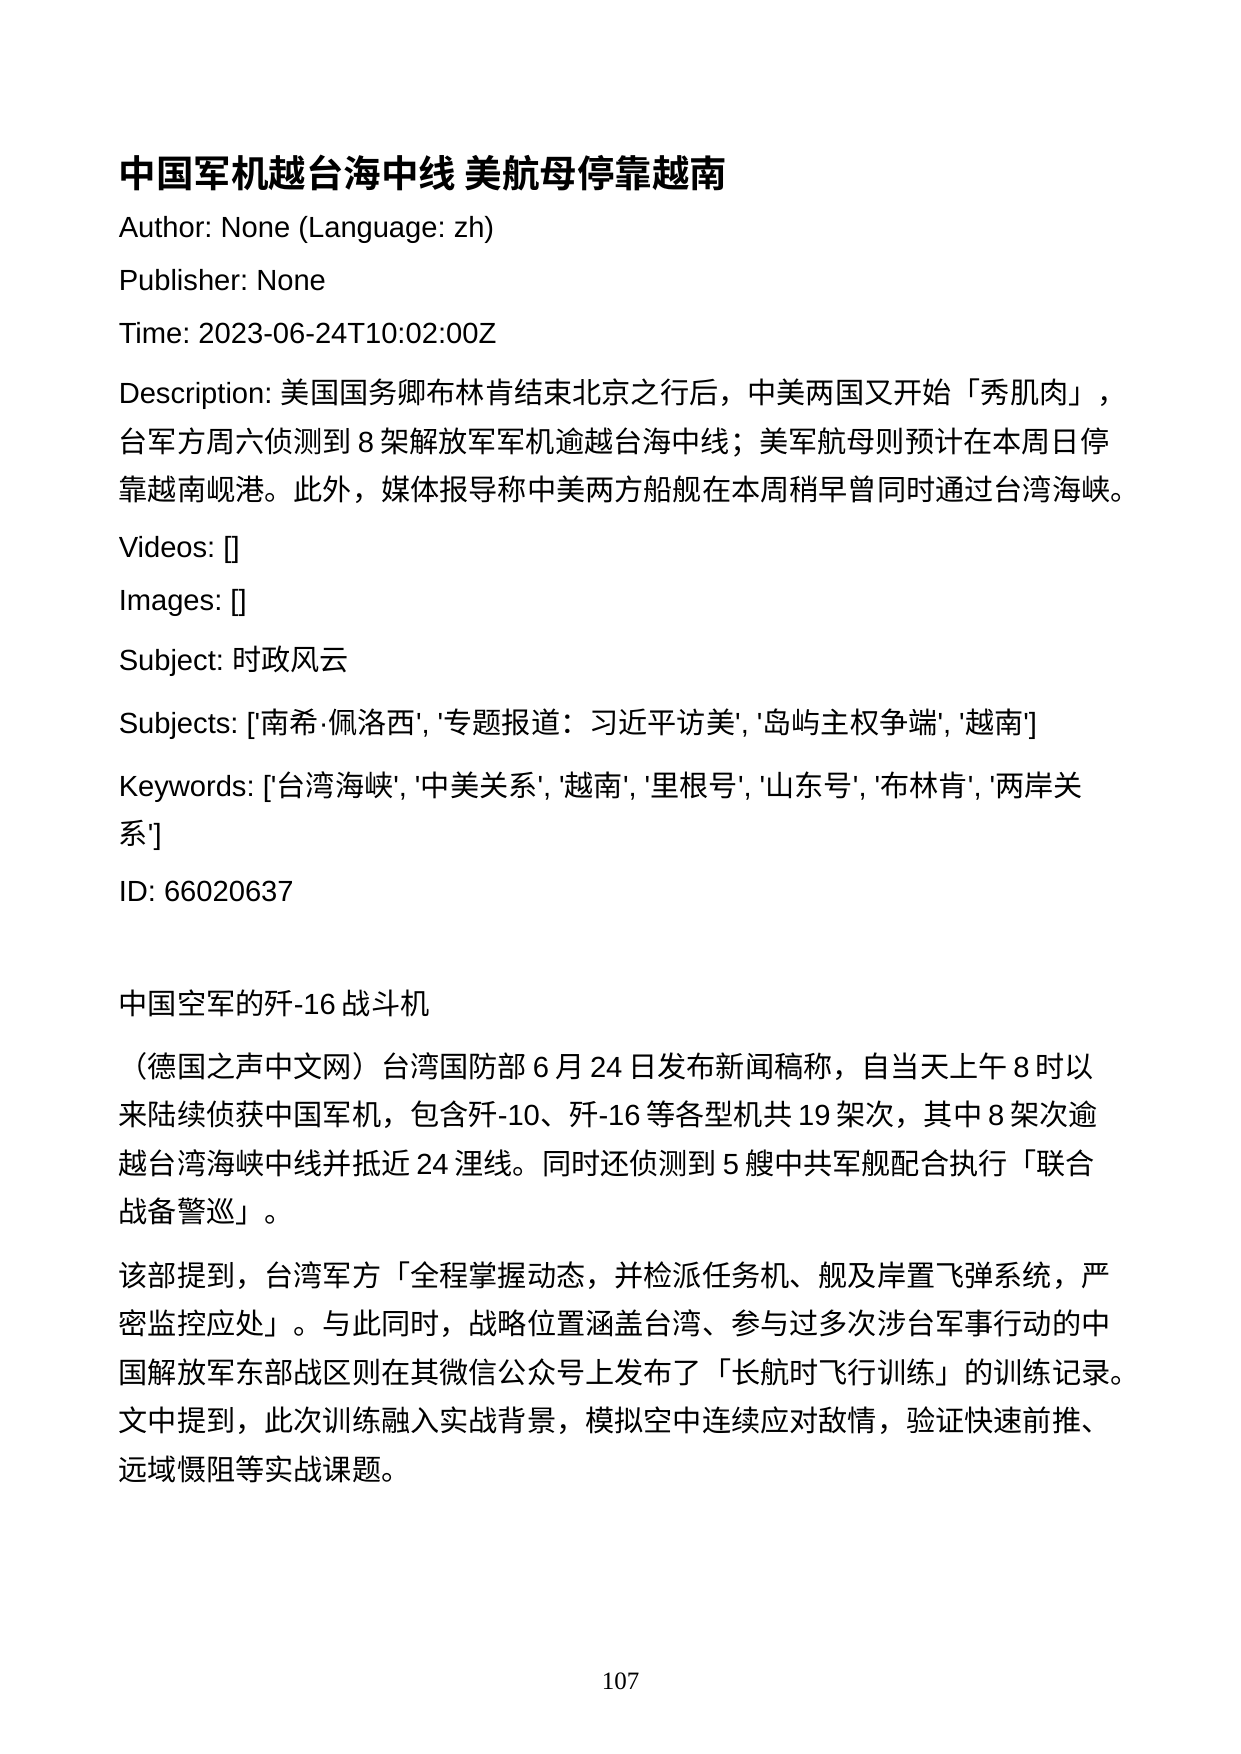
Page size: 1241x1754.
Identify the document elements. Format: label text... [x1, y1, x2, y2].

text Description: 美国国务卿布林肯结束北京之行后，中美两国又开始「秀肌肉」，台军方周六侦测到8架解放军军机逾越台海中线；美军航母则预计在本周日停靠越南岘港。此外，媒体报导称中美两方船舰在本周稍早曾同时通过台湾海峡。 [118, 370, 1122, 509]
text Author: None (Language: zh) [118, 210, 1122, 244]
text 中国空军的歼-16战斗机 [118, 980, 1122, 1023]
text ID: 66020637 [118, 874, 1122, 908]
text Images: [] [118, 583, 1122, 617]
text Videos: [] [118, 530, 1122, 563]
text Publisher: None [118, 263, 1122, 297]
text Subjects: ['南希·佩洛西', '专题报道：习近平访美', '岛屿主权争端', '越南'] [118, 699, 1122, 742]
text （德国之声中文网）台湾国防部6月24日发布新闻稿称，自当天上午8时以来陆续侦获中国军机，包含歼-10、歼-16等各型机共19架次，其中8架次逾越台湾海峡中线并抵近24浬线。同时还侦测到5艘中共军舰配合执行「联合战备警巡」。 [118, 1043, 1122, 1231]
text 该部提到，台湾军方「全程掌握动态，并检派任务机、舰及岸置飞弹系统，严密监控应处」。与此同时，战略位置涵盖台湾、参与过多次涉台军事行动的中国解放军东部战区则在其微信公众号上发布了「长航时飞行训练」的训练记录。文中提到，此次训练融入实战背景，模拟空中连续应对敌情，验证快速前推、远域慑阻等实战课题。 [118, 1252, 1122, 1489]
text Keywords: ['台湾海峡', '中美关系', '越南', '里根号', '山东号', '布林肯', '两岸关系'] [118, 762, 1122, 853]
text Time: 2023-06-24T10:02:00Z [118, 317, 1122, 350]
text Subject: 时政风云 [118, 636, 1122, 678]
subtitle 中国军机越台海中线 美航母停靠越南 [118, 143, 1122, 198]
